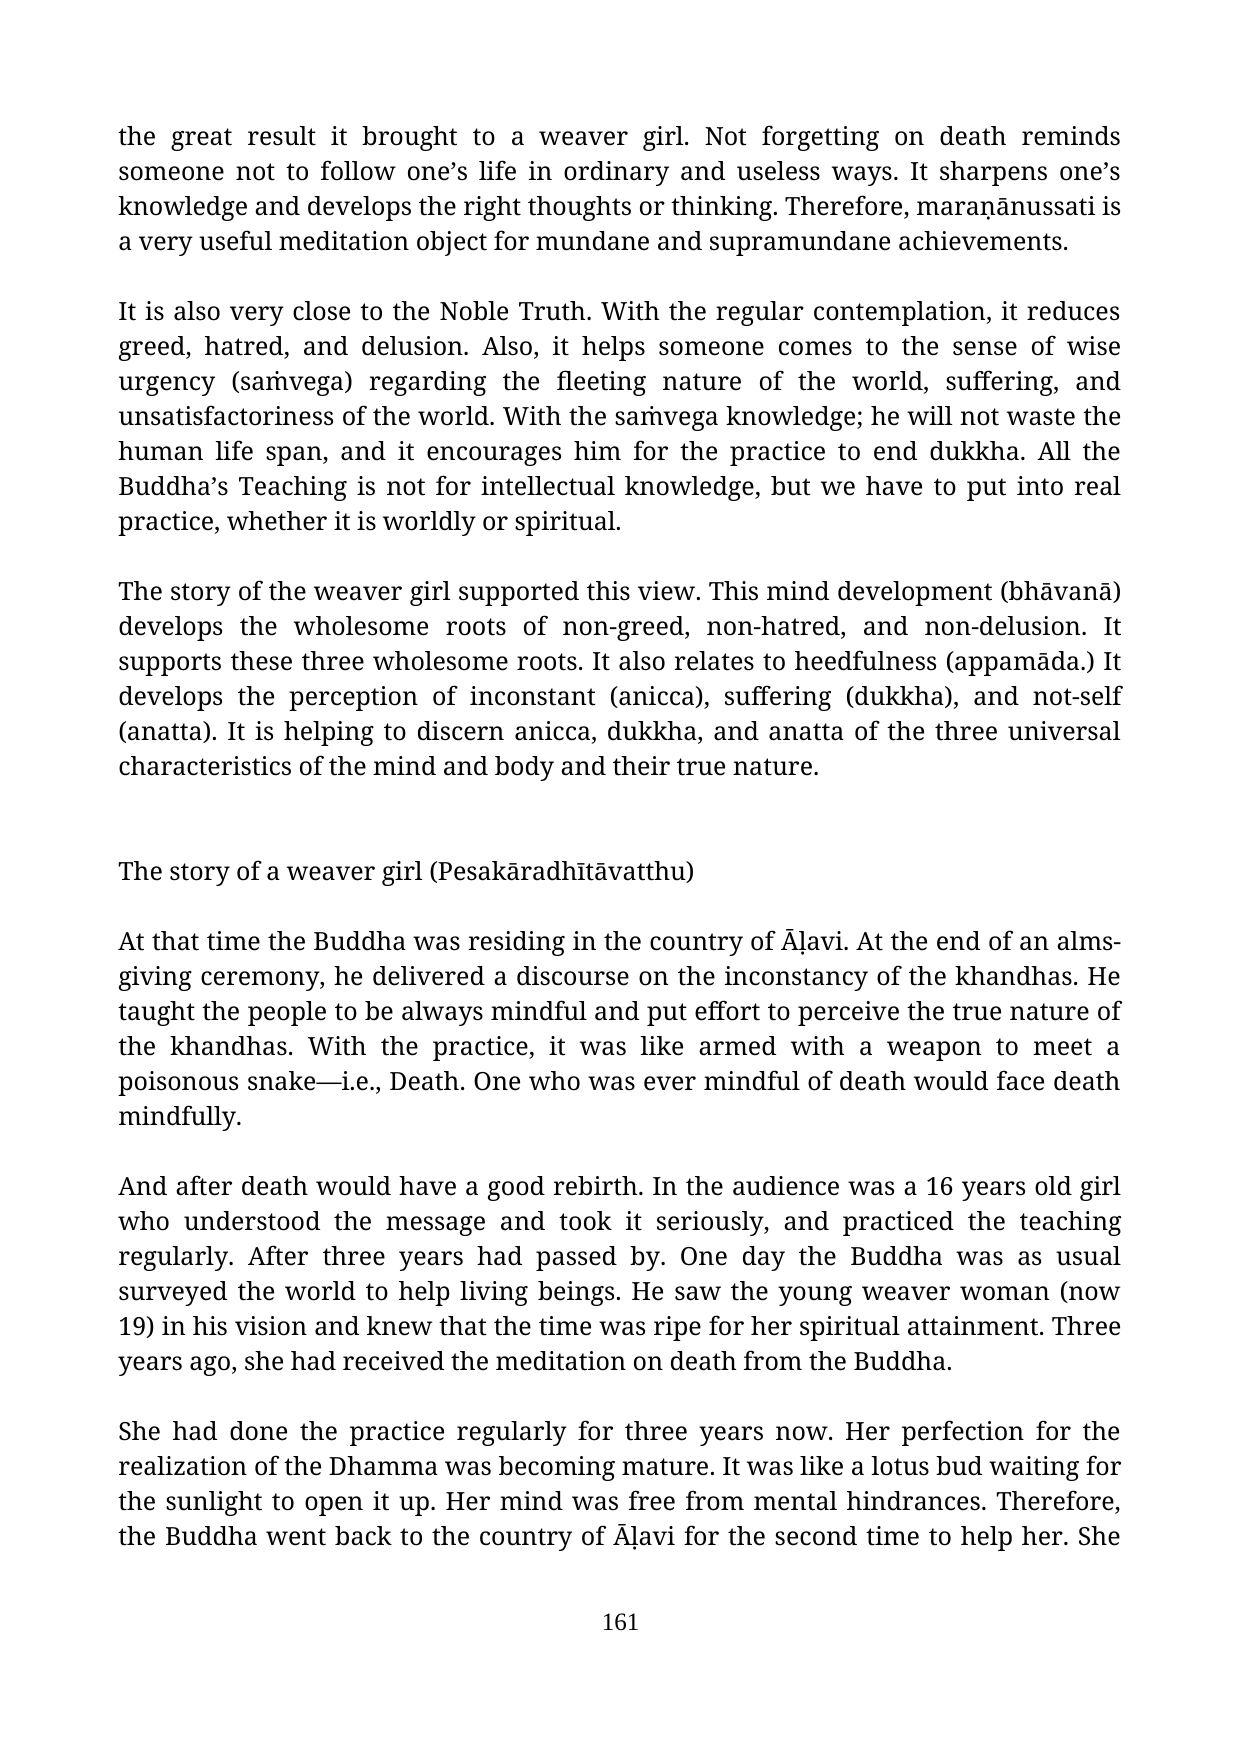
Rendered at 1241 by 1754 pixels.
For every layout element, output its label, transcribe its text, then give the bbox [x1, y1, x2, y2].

text the great result it brought to a weaver girl. Not forgetting on death reminds someone not to follow one’s life in ordinary and useless ways. It sharpens one’s knowledge and develops the right thoughts or thinking. Therefore, maraṇānussati is a very useful meditation object for mundane and supramundane achievements. It is also very close to the Noble Truth. With the regular contemplation, it reduces greed, hatred, and delusion. Also, it helps someone comes to the sense of wise urgency (saṁvega) regarding the fleeting nature of the world, suffering, and unsatisfactoriness of the world. With the saṁvega knowledge; he will not waste the human life span, and it encourages him for the practice to end dukkha. All the Buddha’s Teaching is not for intellectual knowledge, but we have to put into real practice, whether it is worldly or spiritual. The story of the weaver girl supported this view. This mind development (bhāvanā) develops the wholesome roots of non-greed, non-hatred, and non-delusion. It supports these three wholesome roots. It also relates to heedfulness (appamāda.) It develops the perception of inconstant (anicca), suffering (dukkha), and not-self (anatta). It is helping to discern anicca, dukkha, and anatta of the three universal characteristics of the mind and body and their true nature. The story of a weaver girl (Pesakāradhītāvatthu) At that time the Buddha was residing in the country of Āḷavi. At the end of an alms-giving ceremony, he delivered a discourse on the inconstancy of the khandhas. He taught the people to be always mindful and put effort to perceive the true nature of the khandhas. With the practice, it was like armed with a weapon to meet a poisonous snake—i.e., Death. One who was ever mindful of death would face death mindfully. And after death would have a good rebirth. In the audience was a 16 years old girl who understood the message and took it seriously, and practiced the teaching regularly. After three years had passed by. One day the Buddha was as usual surveyed the world to help living beings. He saw the young weaver woman (now 19) in his vision and knew that the time was ripe for her spiritual attainment. Three years ago, she had received the meditation on death from the Buddha. She had done the practice regularly for three years now. Her perfection for the realization of the Dhamma was becoming mature. It was like a lotus bud waiting for the sunlight to open it up. Her mind was free from mental hindrances. Therefore, the Buddha went back to the country of Āḷavi for the second time to help her. She [118, 118, 1122, 1553]
